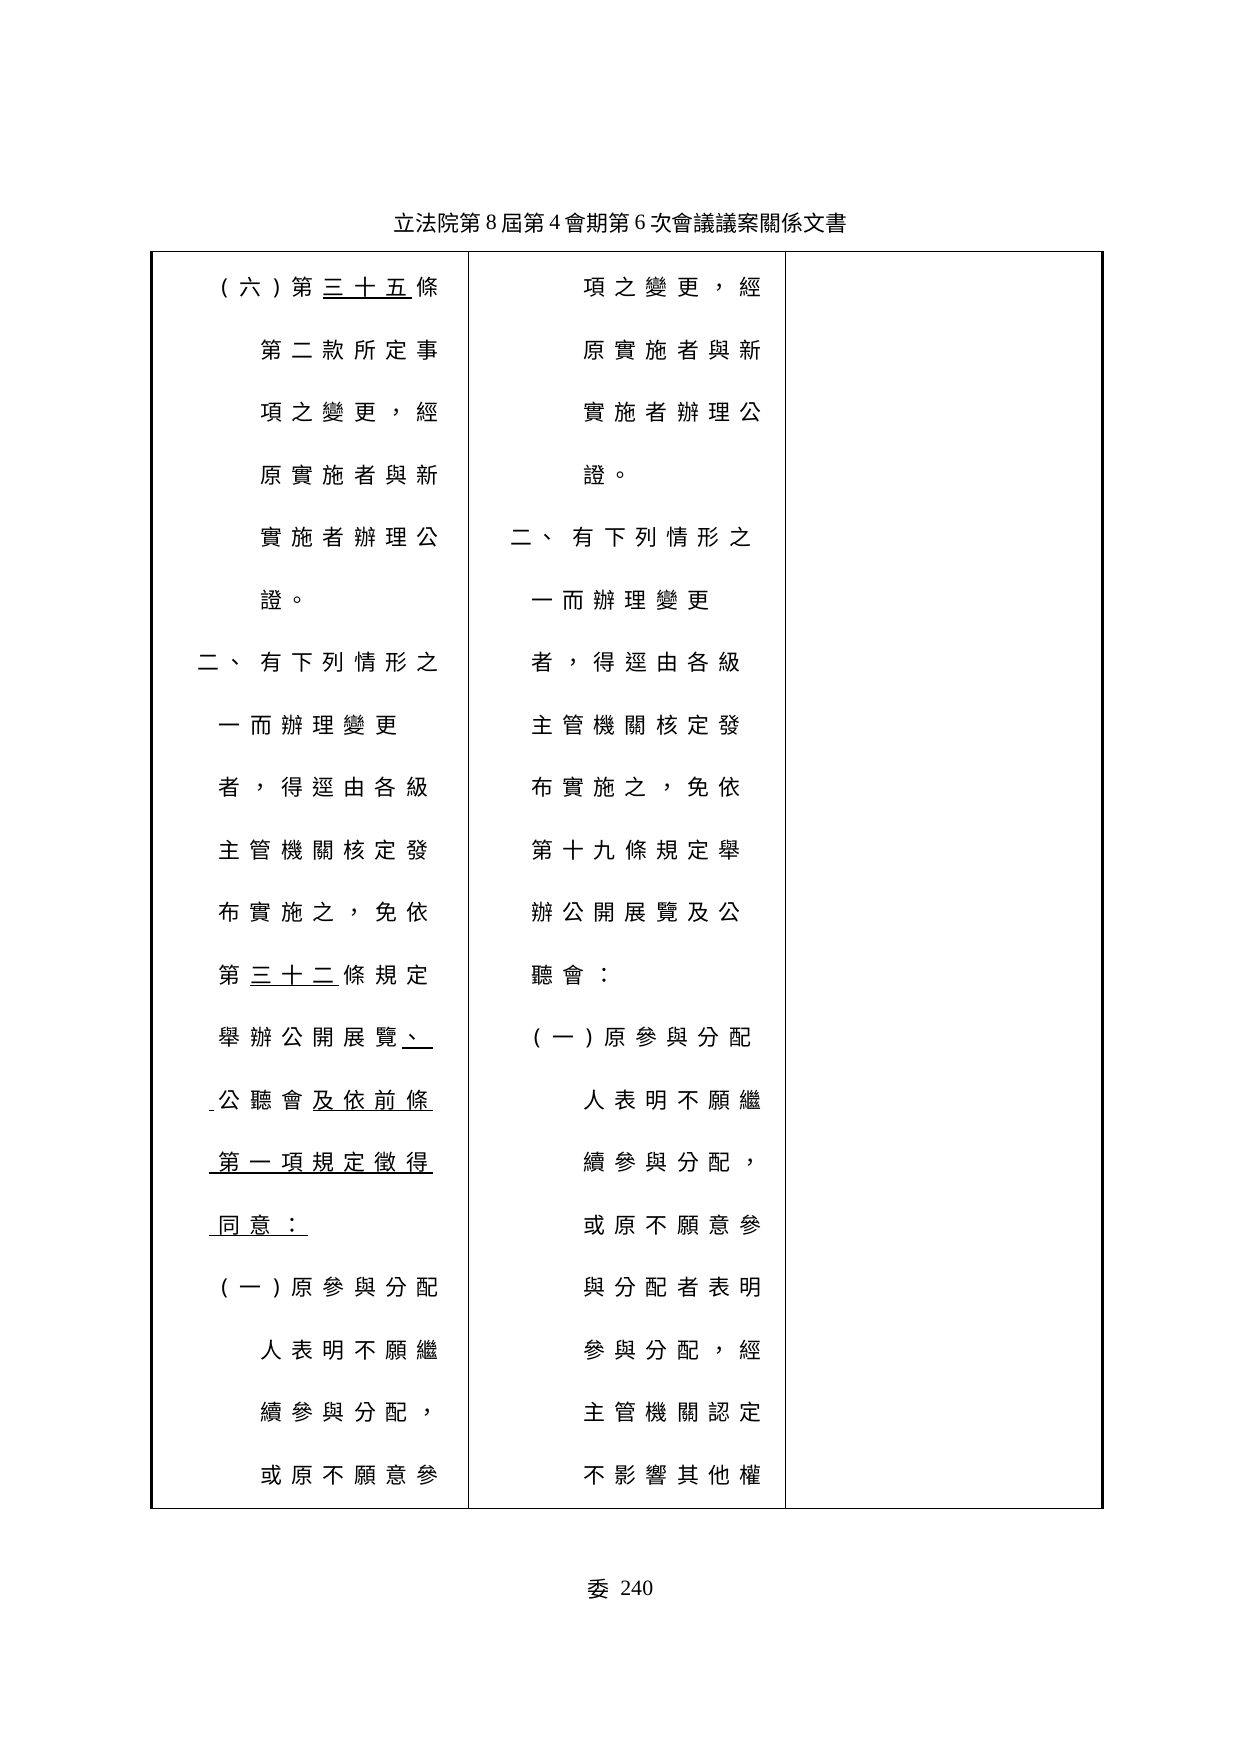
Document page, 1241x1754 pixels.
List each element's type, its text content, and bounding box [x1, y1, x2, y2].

table_cell 項之變更，經原實施者與新實施者辦理公證。 二、有下列情形之一而辦理變更者，得逕由各級主管機關核定發布實施之，免依第十九條規定舉辦公開展覽及公聽會： (一)原參與分配人表明不願繼續參與分配，或原不願意參與分配者表明參與分配，經主管機關認定不影響其他權 [469, 252, 785, 1508]
table_cell (六)第三十五條第二款所定事項之變更，經原實施者與新實施者辦理公證。 二、有下列情形之一而辦理變更者，得逕由各級主管機關核定發布實施之，免依第三十二條規定舉辦公開展覽、公聽會及依前條第一項規定徵得同意： (一)原參與分配人表明不願繼續參與分配，或原不願意參 [153, 252, 468, 1508]
table_cell [786, 252, 1101, 1508]
